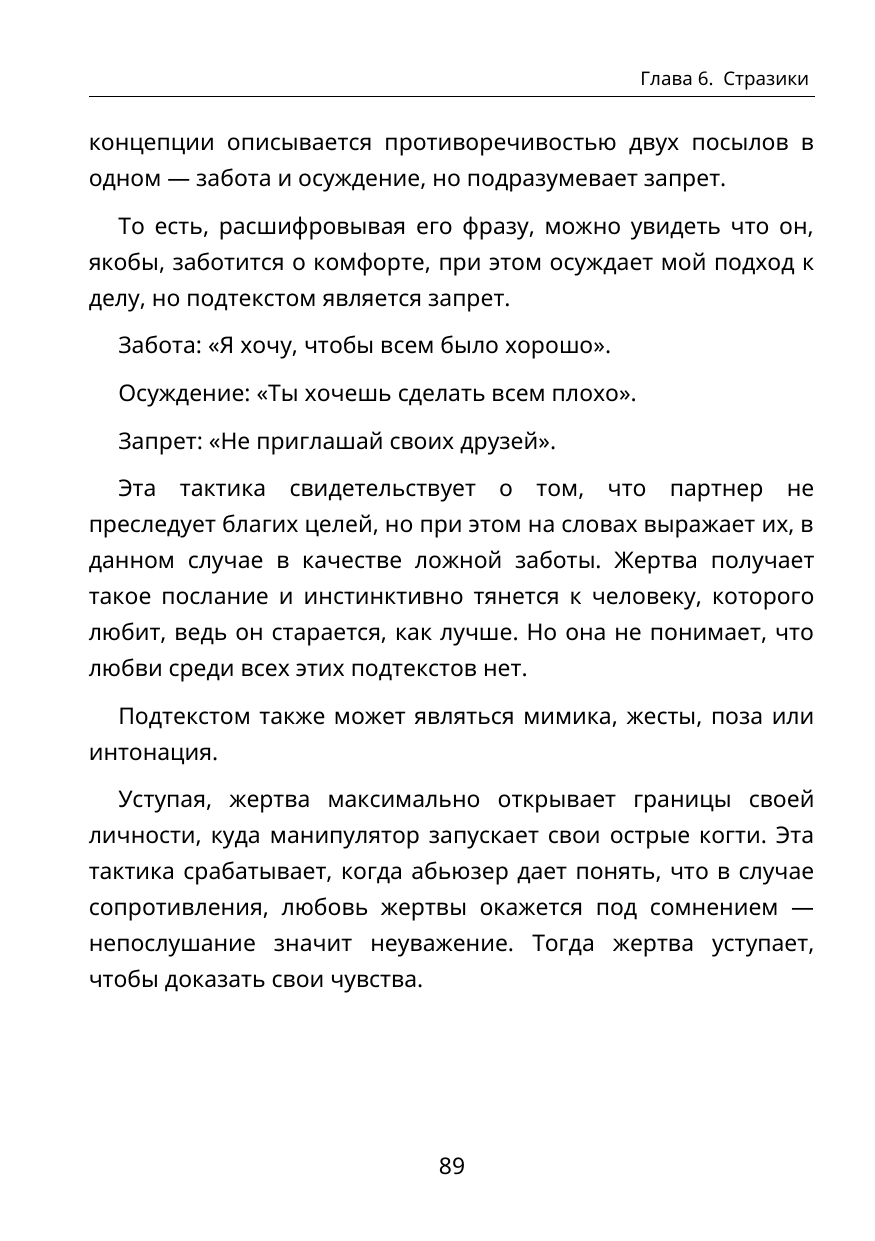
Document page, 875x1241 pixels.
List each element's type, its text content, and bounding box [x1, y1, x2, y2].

text концепции описывается противоречивостью двух посылов в одном — забота и осуждение, но подразумевает запрет. [88, 126, 815, 193]
text То есть, расшифровывая его фразу, можно увидеть что он, якобы, заботится о комфорте, при этом осуждает мой подход к делу, но подтекстом является запрет. [88, 210, 815, 313]
text Забота: «Я хочу, чтобы всем было хорошо». [88, 329, 815, 361]
text Запрет: «Не приглашай своих друзей». [88, 425, 815, 456]
text Уступая, жертва максимально открывает границы своей личности, куда манипулятор запускает свои острые когти. Эта тактика срабатывает, когда абьюзер дает понять, что в случае сопротивления, любовь жертвы окажется под сомнением — непослушание значит неуважение. Тогда жертва уступает, чтобы доказать свои чувства. [88, 783, 815, 994]
text Эта тактика свидетельствует о том, что партнер не преследует благих целей, но при этом на словах выражает их, в данном случае в качестве ложной заботы. Жертва получает такое послание и инстинктивно тянется к человеку, которого любит, ведь он старается, как лучше. Но она не понимает, что любви среди всех этих подтекстов нет. [88, 472, 815, 683]
text Подтекстом также может являться мимика, жесты, поза или интонация. [88, 700, 815, 767]
text Осуждение: «Ты хочешь сделать всем плохо». [88, 377, 815, 408]
